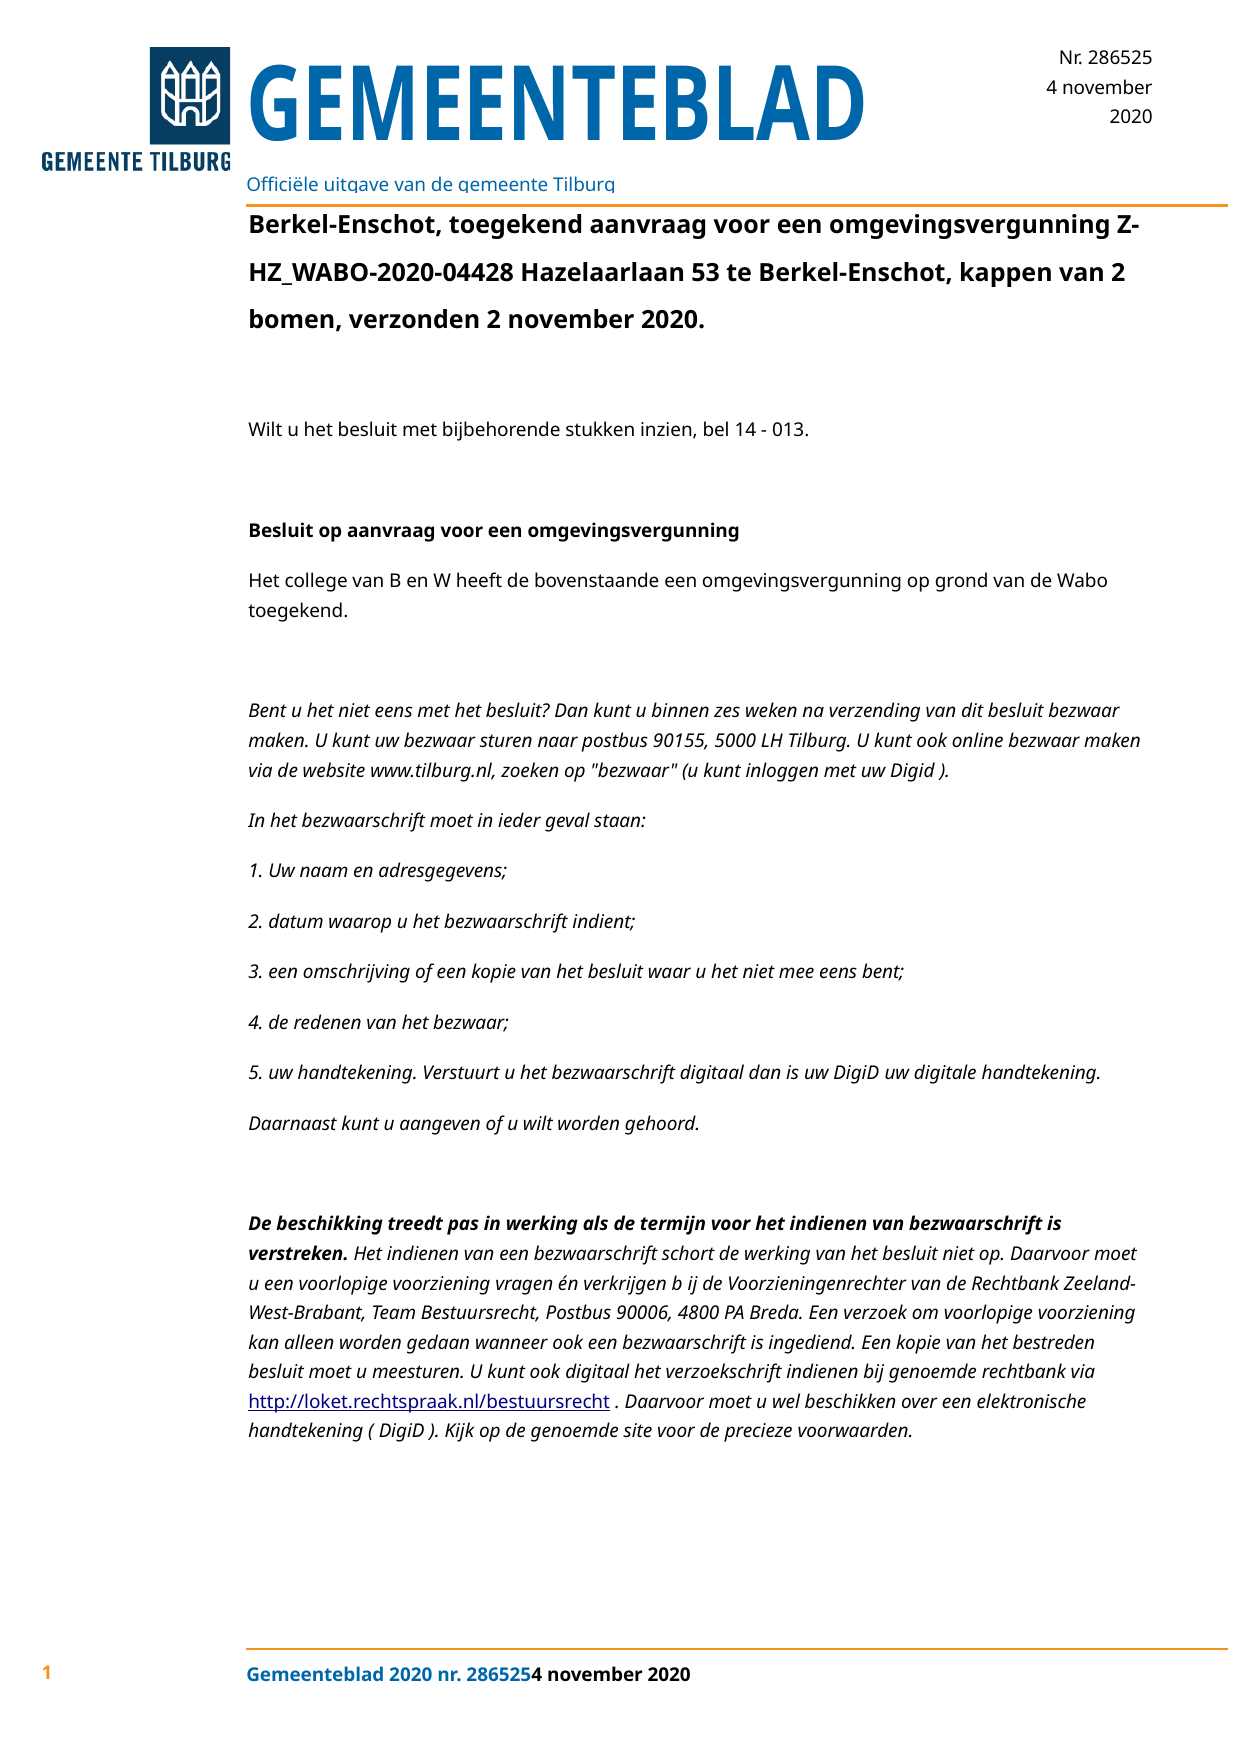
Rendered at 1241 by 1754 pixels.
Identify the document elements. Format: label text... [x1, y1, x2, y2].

text De beschikking treedt pas in werking als de termijn voor het indienen van bezwaarschrift is verstreken. Het indienen van een bezwaarschrift schort de werking van het besluit niet op. Daarvoor moet u een voorlopige voorziening vragen én verkrijgen b ij de Voorzieningenrechter van de Rechtbank Zeeland-West-Brabant, Team Bestuursrecht, Postbus 90006, 4800 PA Breda. Een verzoek om voorlopige voorziening kan alleen worden gedaan wanneer ook een bezwaarschrift is ingediend. Een kopie van het bestreden besluit moet u meesturen. U kunt ook digitaal het verzoekschrift indienen bij genoemde rechtbank via http://loket.rechtspraak.nl/bestuursrecht . Daarvoor moet u wel beschikken over een elektronische handtekening ( DigiD ). Kijk op de genoemde site voor de precieze voorwaarden. [248, 1211, 1152, 1443]
text Berkel-Enschot, toegekend aanvraag voor een omgevingsvergunning Z-HZ_WABO-2020-04428 Hazelaarlaan 53 te Berkel-Enschot, kappen van 2 bomen, verzonden 2 november 2020. [248, 207, 1152, 336]
text 4. de redenen van het bezwaar; [248, 1009, 1152, 1034]
text 1. Uw naam en adresgegevens; [248, 858, 1152, 883]
text Besluit op aanvraag voor een omgevingsvergunning [248, 517, 1152, 542]
picture [41, 47, 231, 172]
text Daarnaast kunt u aangeven of u wilt worden gehoord. [248, 1110, 1152, 1135]
text Wilt u het besluit met bijbehorende stukken inzien, bel 14 - 013. [248, 416, 1152, 442]
text 5. uw handtekening. Verstuurt u het bezwaarschrift digitaal dan is uw DigiD uw digitale handtekening. [248, 1059, 1152, 1085]
text Bent u het niet eens met het besluit? Dan kunt u binnen zes weken na verzending van dit besluit bezwaar maken. U kunt uw bezwaar sturen naar postbus 90155, 5000 LH Tilburg. U kunt ook online bezwaar maken via de website www.tilburg.nl, zoeken op "bezwaar" (u kunt inloggen met uw Digid ). [248, 698, 1152, 782]
text In het bezwaarschrift moet in ieder geval staan: [248, 807, 1152, 833]
text 3. een omschrijving of een kopie van het besluit waar u het niet mee eens bent; [248, 958, 1152, 984]
text 2. datum waarop u het bezwaarschrift indient; [248, 908, 1152, 934]
text Het college van B en W heeft de bovenstaande een omgevingsvergunning op grond van de Wabo toegekend. [248, 567, 1152, 622]
